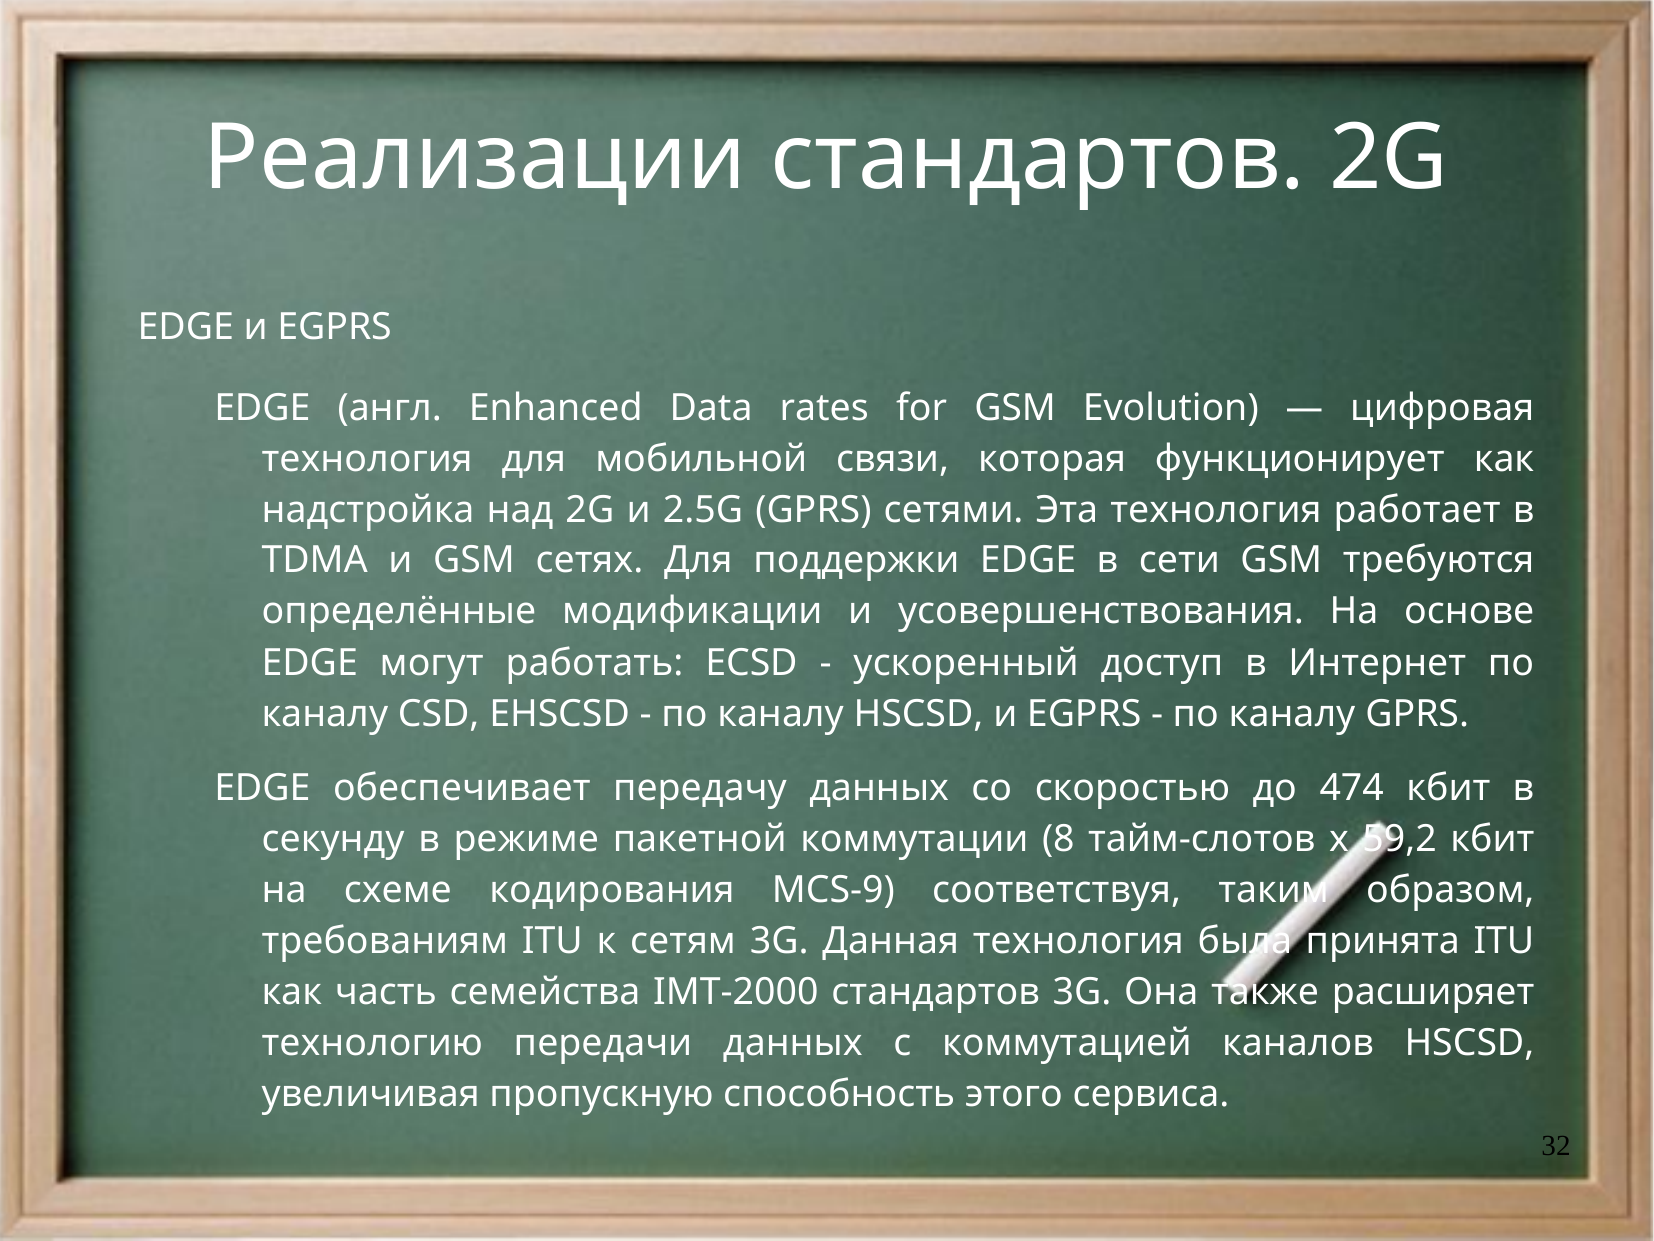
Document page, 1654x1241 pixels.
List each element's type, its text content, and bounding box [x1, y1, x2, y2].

list EDGE и EGPRS EDGE (англ. Enhanced Data rates for GSM Evolution) — цифровая технология для мобильной связи, которая функционирует как надстройка над 2G и 2.5G (GPRS) сетями. Эта технология работает в TDMA и GSM сетях. Для поддержки EDGE в сети GSM требуются определённые модификации и усовершенствования. На основе EDGE могут работать: ECSD - ускоренный доступ в Интернет по каналу CSD, EHSCSD - по каналу HSCSD, и EGPRS - по каналу GPRS. EDGE обеспечивает передачу данных со скоростью до 474 кбит в секунду в режиме пакетной коммутации (8 тайм-слотов x 59,2 кбит на схеме кодирования MCS-9) соответствуя, таким образом, требованиям ITU к сетям 3G. Данная технология была принята ITU как часть семейства IMT-2000 стандартов 3G. Она также расширяет технологию передачи данных с коммутацией каналов HSCSD, увеличивая пропускную способность этого сервиса. [119, 299, 1536, 1093]
title Реализации стандартов. 2G [82, 49, 1571, 257]
picture [0, 0, 1654, 1241]
